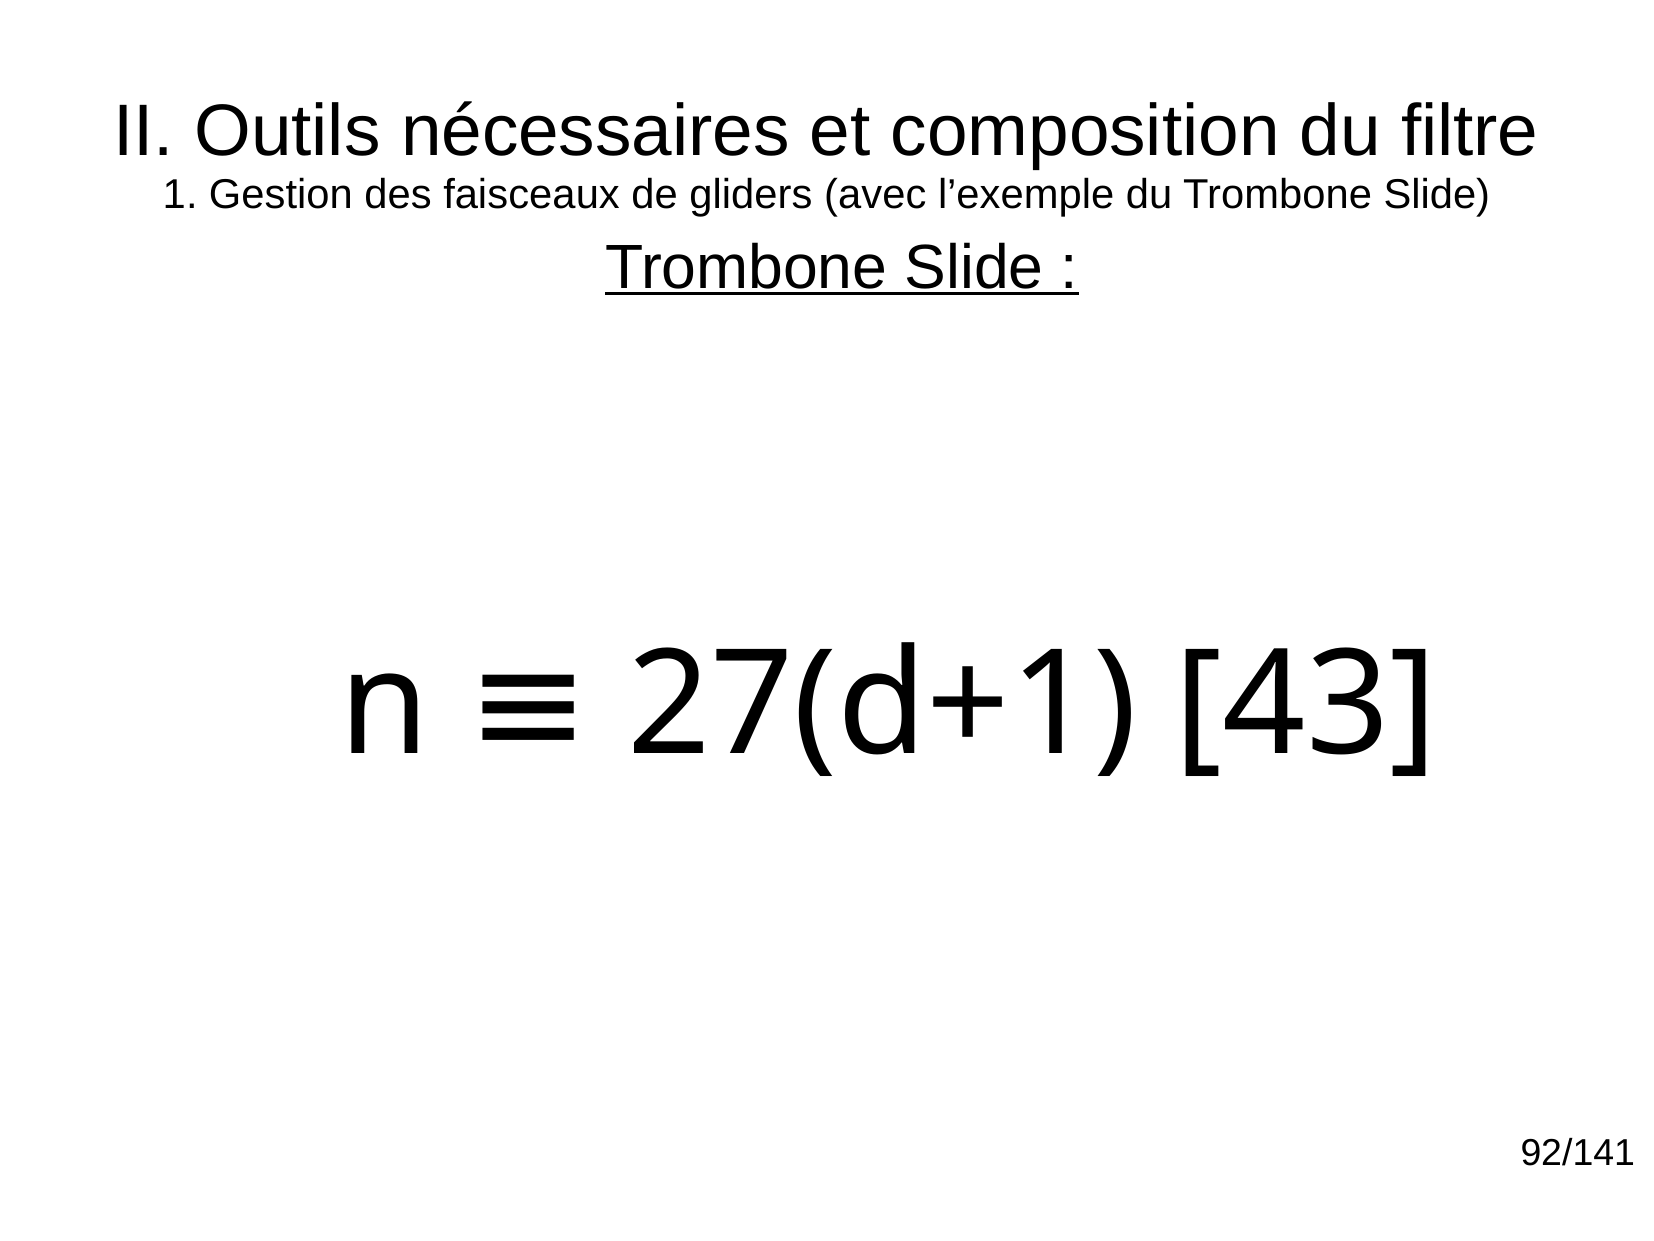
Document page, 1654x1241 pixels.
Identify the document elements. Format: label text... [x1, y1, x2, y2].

title II. Outils nécessaires et composition du filtre 1. Gestion des faisceaux de gliders (avec l’exemple du Trombone Slide) [82, 49, 1571, 257]
text_box Trombone Slide : [590, 224, 1123, 309]
text_box <number>/141 [1505, 1124, 1654, 1182]
text_box n ≡ 27(d+1) [43] [324, 590, 1536, 798]
